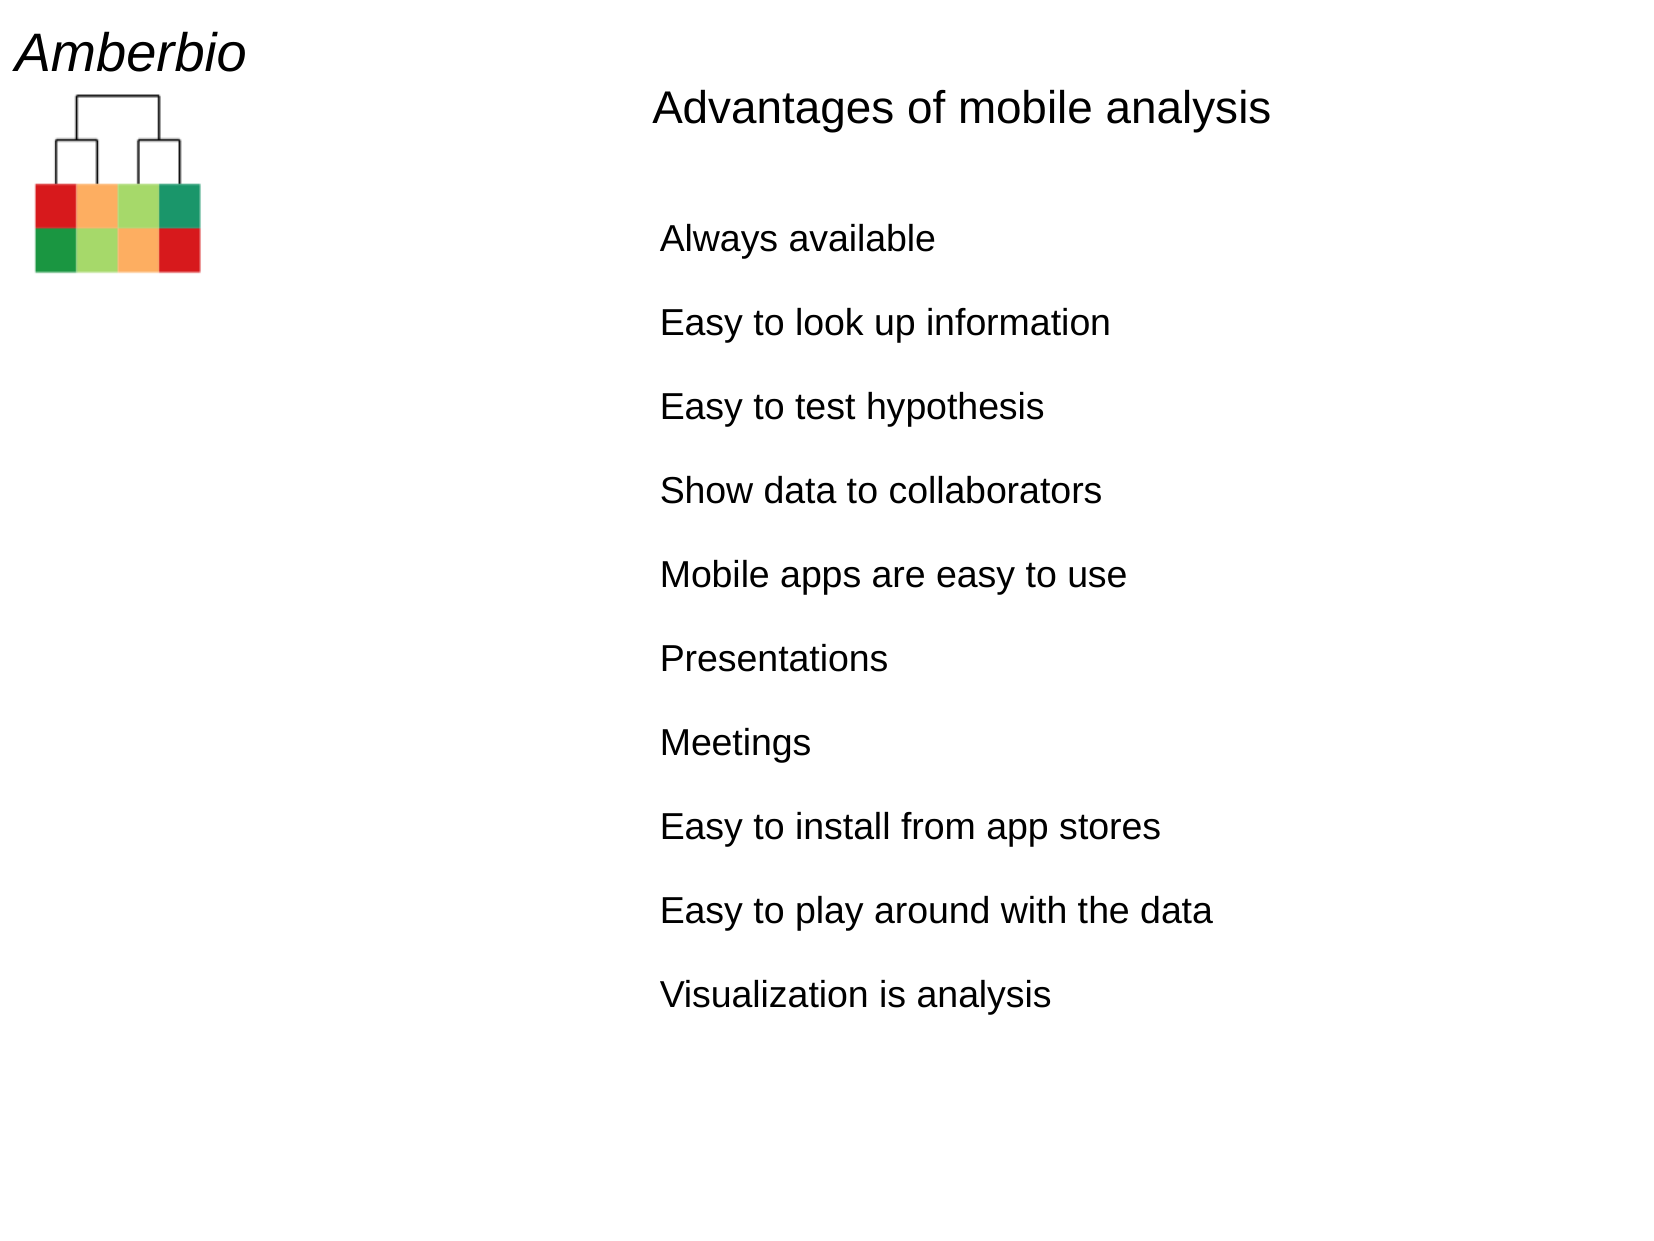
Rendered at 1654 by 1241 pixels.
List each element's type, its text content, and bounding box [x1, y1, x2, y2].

text_box Amberbio [0, 15, 286, 91]
text_box Advantages of mobile analysis Always available Easy to look up information Easy to test hypothesis Show data to collaborators Mobile apps are easy to use Presentations Meetings Easy to install from app stores Easy to play around with the data Visualization is analysis [270, 75, 1591, 1233]
picture [15, 91, 226, 301]
